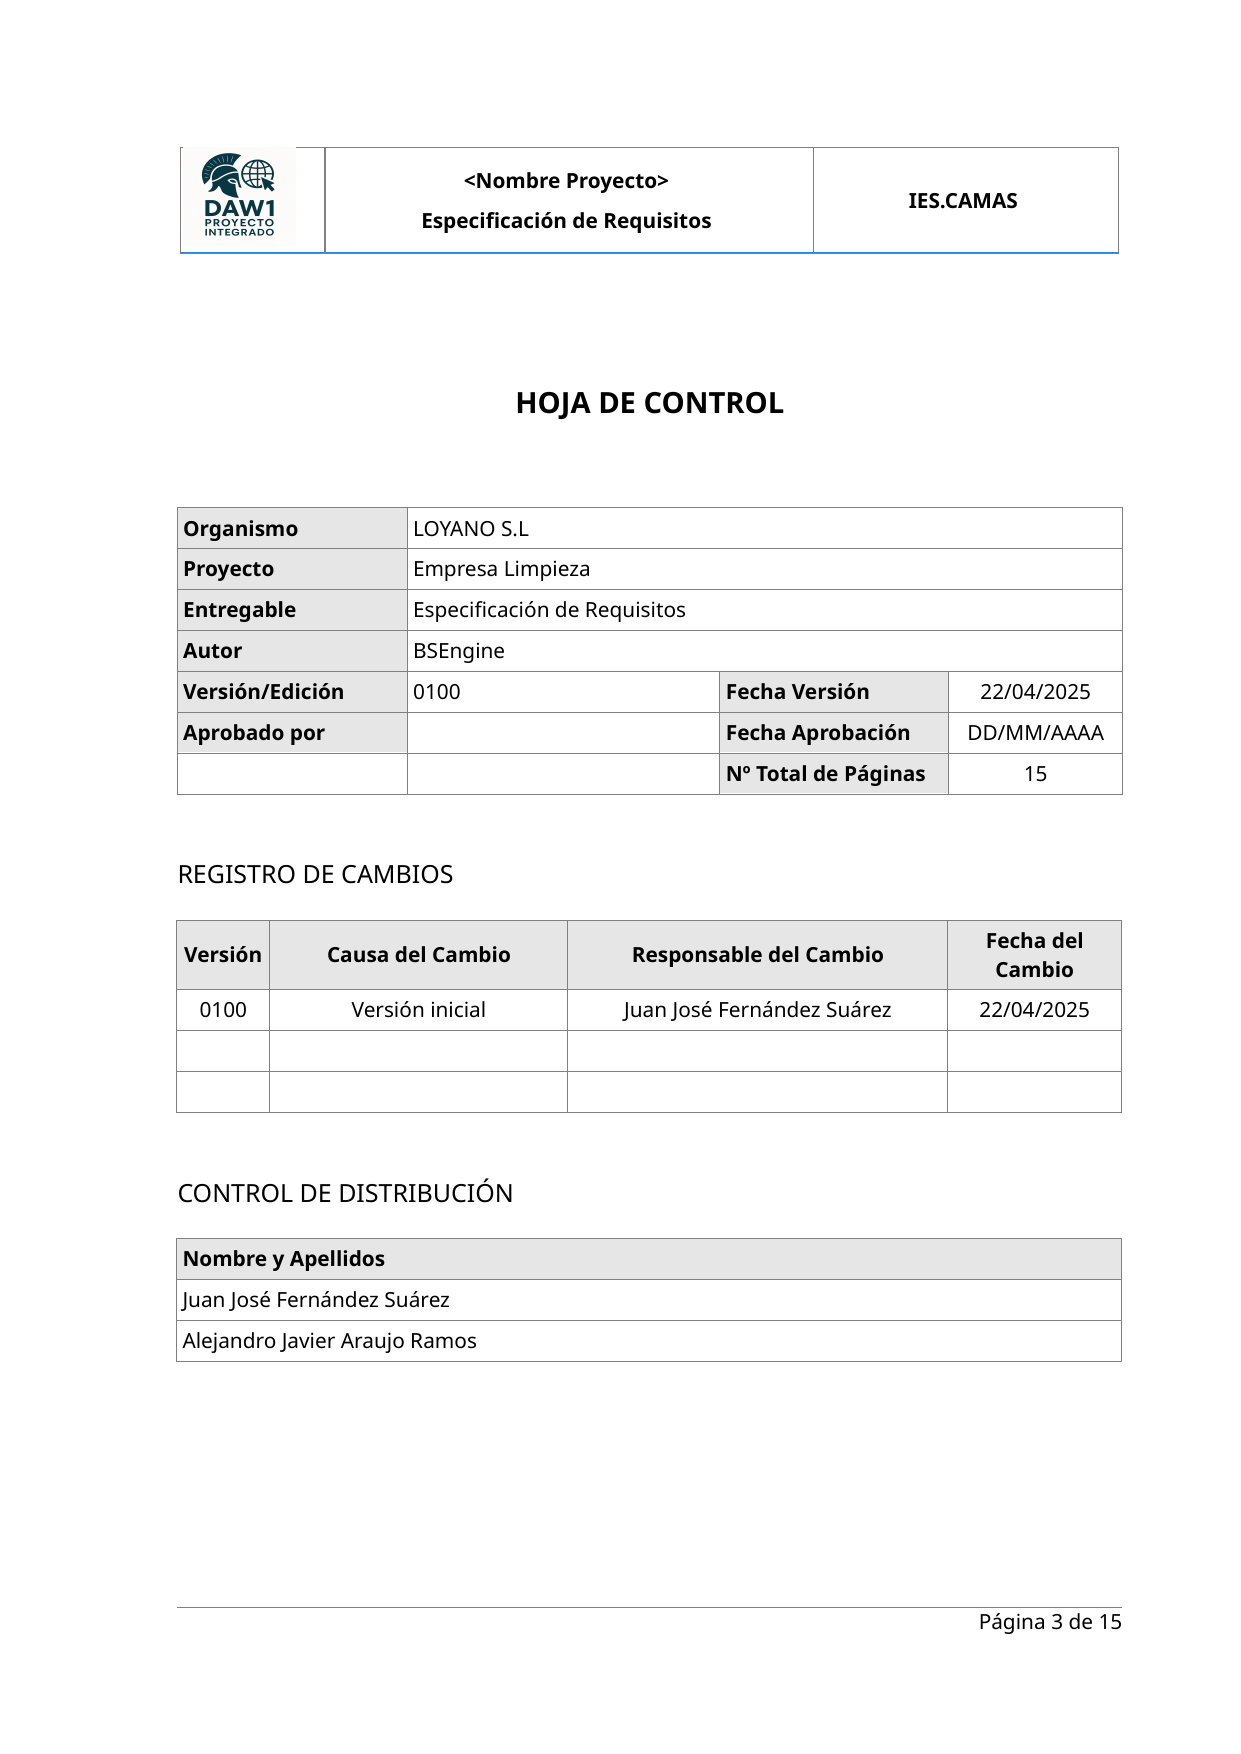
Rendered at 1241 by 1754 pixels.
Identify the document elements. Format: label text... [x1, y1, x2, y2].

table_header LOYANO S.L [408, 508, 1122, 548]
table_header Versión [177, 921, 269, 989]
table_header Nombre y Apellidos [177, 1239, 1121, 1279]
table_cell Versión/Edición [178, 672, 407, 712]
picture [183, 147, 296, 246]
table_cell [568, 1031, 947, 1071]
table_cell 0100 [408, 672, 719, 712]
table_cell BSEngine [408, 631, 1122, 671]
table_cell [177, 1031, 269, 1071]
table_cell 22/04/2025 [949, 672, 1122, 712]
table_cell Alejandro Javier Araujo Ramos [177, 1321, 1121, 1361]
table_header Fecha del Cambio [948, 921, 1121, 989]
table_cell 15 [949, 754, 1122, 793]
table_cell [178, 754, 407, 793]
table_header Organismo [178, 508, 407, 548]
text HOJA DE CONTROL [177, 382, 1122, 422]
table_cell [948, 1031, 1121, 1071]
table_cell [948, 1072, 1121, 1112]
table_cell Autor [178, 631, 407, 671]
table_cell Fecha Versión [720, 672, 948, 712]
table_cell Juan José Fernández Suárez [568, 990, 947, 1030]
table_cell [270, 1031, 567, 1071]
table_cell Versión inicial [270, 990, 567, 1030]
table_cell [568, 1072, 947, 1112]
table_cell Empresa Limpieza [408, 549, 1122, 589]
table_header Causa del Cambio [270, 921, 567, 989]
table_cell [177, 1072, 269, 1112]
table_cell Fecha Aprobación [720, 713, 948, 752]
table_cell Juan José Fernández Suárez [177, 1280, 1121, 1319]
table_cell Nº Total de Páginas [720, 754, 948, 793]
table_cell DD/MM/AAAA [949, 713, 1122, 752]
table_cell Especificación de Requisitos [408, 590, 1122, 630]
table_cell Entregable [178, 590, 407, 630]
table_cell Proyecto [178, 549, 407, 589]
text CONTROL DE DISTRIBUCIÓN [177, 1175, 1122, 1209]
table_cell [270, 1072, 567, 1112]
table_cell Aprobado por [178, 713, 407, 752]
table_cell [408, 713, 719, 752]
table_cell 22/04/2025 [948, 990, 1121, 1030]
table_cell [408, 754, 719, 793]
table_header Responsable del Cambio [568, 921, 947, 989]
table_cell 0100 [177, 990, 269, 1030]
text REGISTRO DE CAMBIOS [177, 857, 1122, 891]
